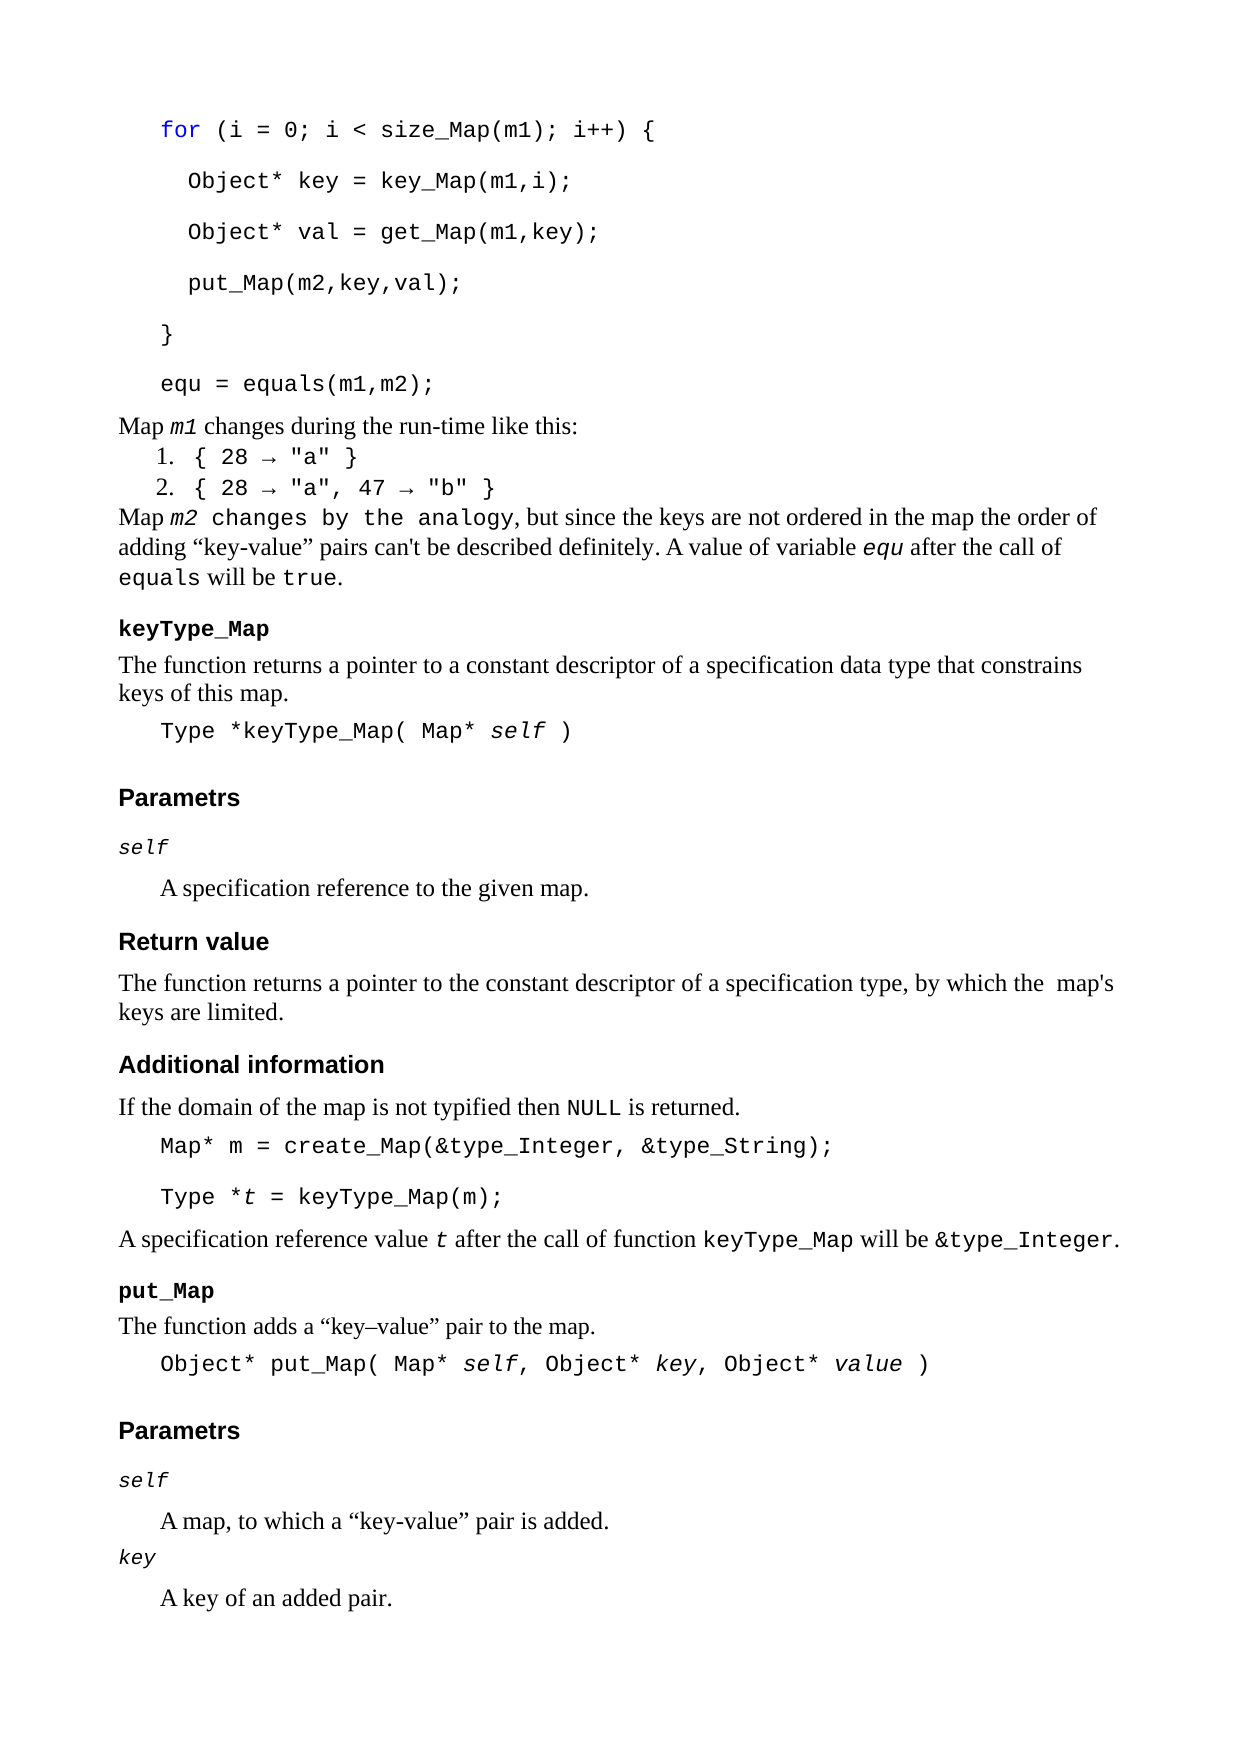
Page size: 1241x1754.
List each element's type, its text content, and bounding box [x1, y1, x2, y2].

text for (i = 0; i < size_Map(m1); i++) { [160, 118, 1122, 144]
text Object* val = get_Map(m1,key); [160, 220, 1122, 246]
text A specification reference value t after the call of function keyType_Map will be &type_Integer. [118, 1224, 1122, 1254]
text key [118, 1547, 1122, 1571]
subtitle Return value [118, 927, 1122, 956]
subtitle Additional information [118, 1051, 1122, 1079]
text Map m2 changes by the analogy, but since the keys are not ordered in the map the order of adding “key-value” pairs can't be described definitely. A value of variable equ after the call of equals will be true. [118, 502, 1122, 592]
text The function returns a pointer to a constant descriptor of a specification data type that constrains keys of this map. [118, 650, 1122, 707]
subtitle Parametrs [118, 1416, 1122, 1445]
text Object* key = key_Map(m1,i); [160, 169, 1122, 195]
text equ = equals(m1,m2); [160, 373, 1122, 399]
subtitle put_Map [118, 1279, 1122, 1305]
text The function adds a “key–value” pair to the map. [118, 1311, 1122, 1340]
text Type *t = keyType_Map(m); [160, 1185, 1122, 1211]
subtitle keyType_Map [118, 617, 1122, 643]
text Map* m = create_Map(&type_Integer, &type_String); [160, 1134, 1122, 1160]
text A specification reference to the given map. [159, 873, 1122, 902]
subtitle Parametrs [118, 783, 1122, 812]
text Map m1 changes during the run-time like this: [118, 411, 1122, 441]
text self [118, 1470, 1122, 1493]
text A key of an added pair. [159, 1583, 1122, 1612]
text self [118, 837, 1122, 861]
list { 28 → "a" } [156, 441, 1122, 472]
text If the domain of the map is not typified then NULL is returned. [118, 1092, 1122, 1122]
text } [160, 322, 1122, 348]
text put_Map(m2,key,val); [160, 271, 1122, 297]
text Type *keyType_Map( Map* self ) [160, 720, 1122, 746]
text The function returns a pointer to the constant descriptor of a specification type, by which the map's keys are limited. [118, 968, 1122, 1026]
list { 28 → "a", 47 → "b" } [156, 472, 1122, 502]
text Object* put_Map( Map* self, Object* key, Object* value ) [160, 1352, 1122, 1378]
text A map, to which a “key-value” pair is added. [159, 1506, 1122, 1534]
